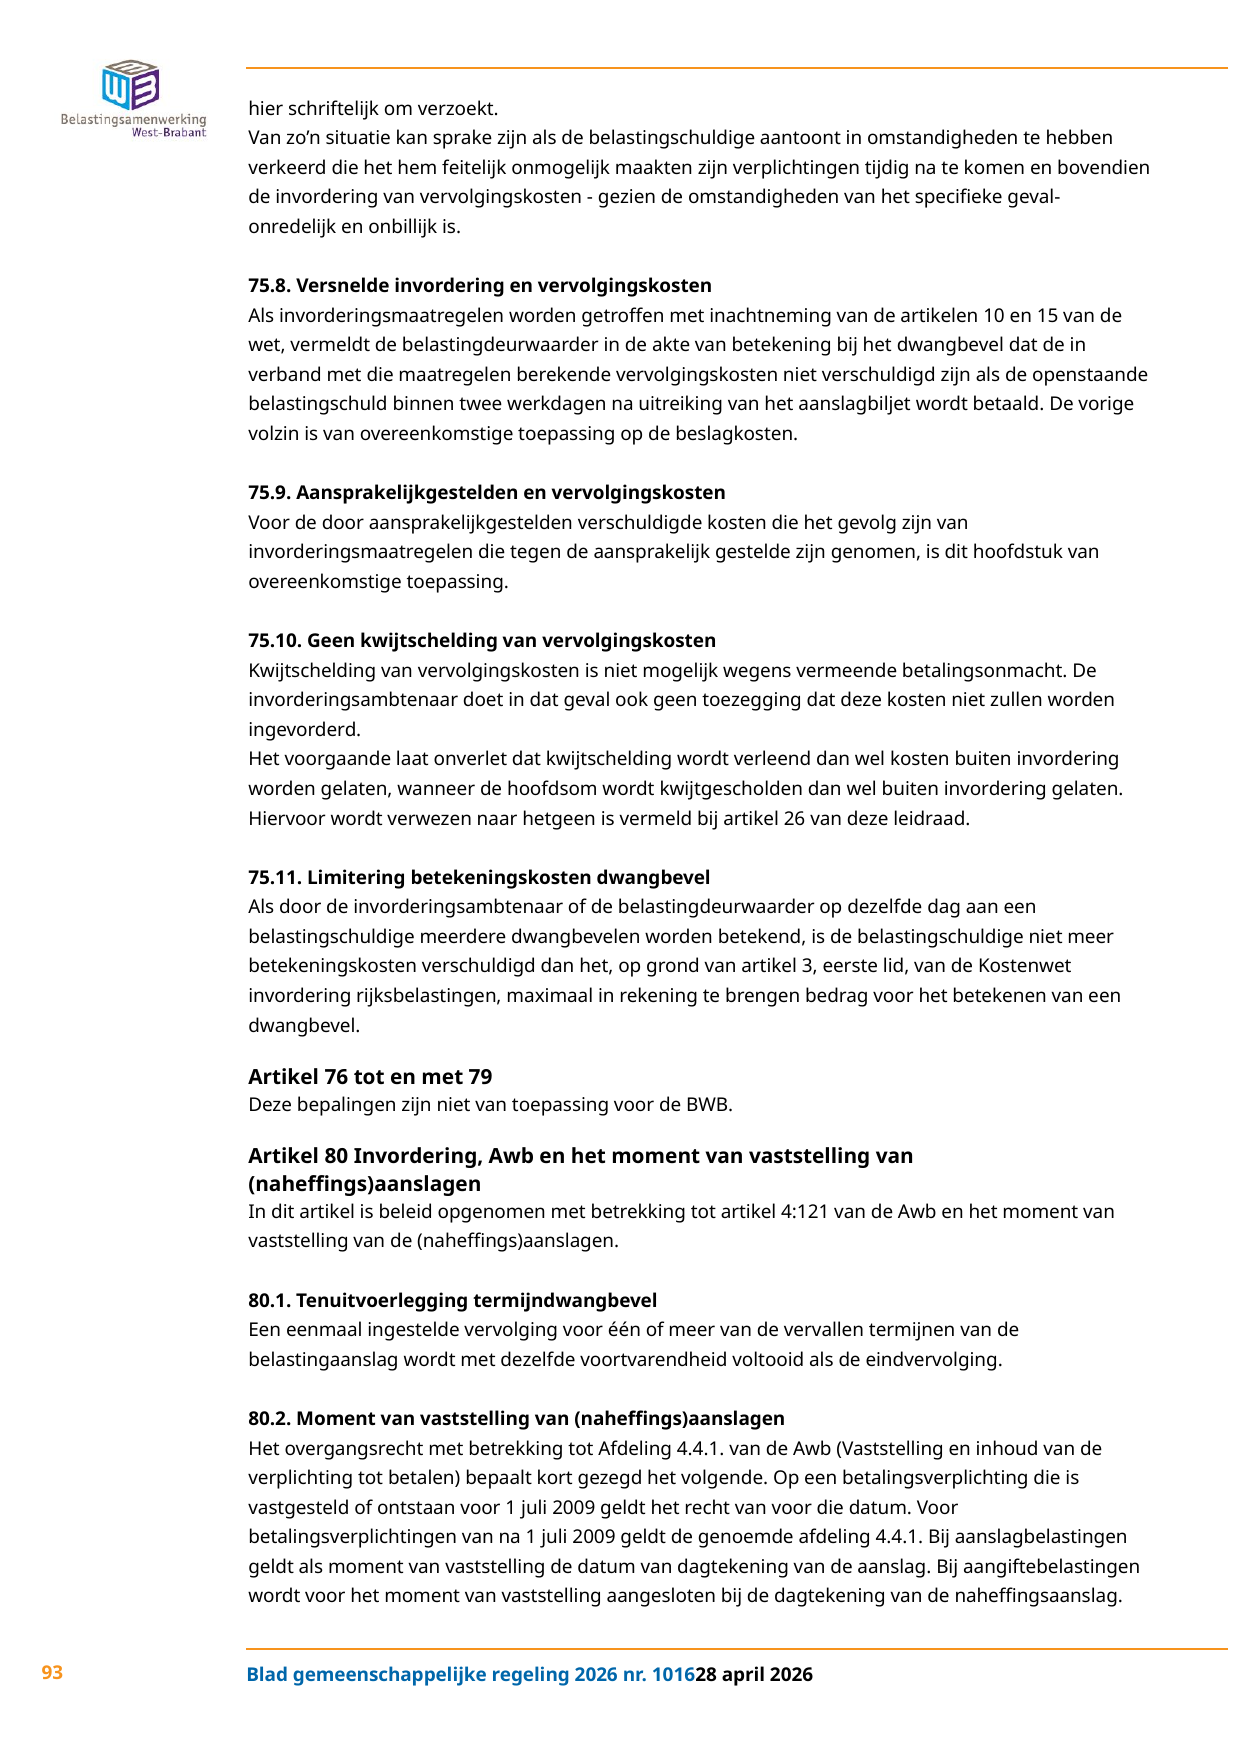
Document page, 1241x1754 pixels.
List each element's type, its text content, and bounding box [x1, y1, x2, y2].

text 75.8. Versnelde invordering en vervolgingskosten [248, 272, 1152, 298]
text Artikel 80 Invordering, Awb en het moment van vaststelling van (naheffings)aanslagen [248, 1141, 1152, 1198]
text In dit artikel is beleid opgenomen met betrekking tot artikel 4:121 van de Awb en het moment van vaststelling van de (naheffings)aanslagen. [248, 1198, 1152, 1253]
text Van zo’n situatie kan sprake zijn als de belastingschuldige aantoont in omstandigheden te hebben verkeerd die het hem feitelijk onmogelijk maakten zijn verplichtingen tijdig na te komen en bovendien de invordering van vervolgingskosten - gezien de omstandigheden van het specifieke geval- onredelijk en onbillijk is. [248, 124, 1152, 239]
picture [41, 47, 231, 172]
text Een eenmaal ingestelde vervolging voor één of meer van de vervallen termijnen van de belastingaanslag wordt met dezelfde voortvarendheid voltooid als de eindvervolging. [248, 1316, 1152, 1372]
text Voor de door aansprakelijkgestelden verschuldigde kosten die het gevolg zijn van invorderingsmaatregelen die tegen de aansprakelijk gestelde zijn genomen, is dit hoofdstuk van overeenkomstige toepassing. [248, 509, 1152, 594]
text Het voorgaande laat onverlet dat kwijtschelding wordt verleend dan wel kosten buiten invordering worden gelaten, wanneer de hoofdsom wordt kwijtgescholden dan wel buiten invordering gelaten. Hiervoor wordt verwezen naar hetgeen is vermeld bij artikel 26 van deze leidraad. [248, 746, 1152, 831]
text 75.11. Limitering betekeningskosten dwangbevel [248, 864, 1152, 890]
text Het overgangsrecht met betrekking tot Afdeling 4.4.1. van de Awb (Vaststelling en inhoud van de verplichting tot betalen) bepaalt kort gezegd het volgende. Op een betalingsverplichting die is vastgesteld of ontstaan voor 1 juli 2009 geldt het recht van voor die datum. Voor betalingsverplichtingen van na 1 juli 2009 geldt de genoemde afdeling 4.4.1. Bij aanslagbelastingen geldt als moment van vaststelling de datum van dagtekening van de aanslag. Bij aangiftebelastingen wordt voor het moment van vaststelling aangesloten bij de dagtekening van de naheffingsaanslag. [248, 1435, 1152, 1608]
text Deze bepalingen zijn niet van toepassing voor de BWB. [248, 1091, 1152, 1116]
text 75.10. Geen kwijtschelding van vervolgingskosten [248, 627, 1152, 653]
text 80.2. Moment van vaststelling van (naheffings)aanslagen [248, 1405, 1152, 1431]
text hier schriftelijk om verzoekt. [248, 95, 1152, 121]
text Artikel 76 tot en met 79 [248, 1062, 1152, 1091]
text Kwijtschelding van vervolgingskosten is niet mogelijk wegens vermeende betalingsonmacht. De invorderingsambtenaar doet in dat geval ook geen toezegging dat deze kosten niet zullen worden ingevorderd. [248, 657, 1152, 742]
text Als door de invorderingsambtenaar of de belastingdeurwaarder op dezelfde dag aan een belastingschuldige meerdere dwangbevelen worden betekend, is de belastingschuldige niet meer betekeningskosten verschuldigd dan het, op grond van artikel 3, eerste lid, van de Kostenwet invordering rijksbelastingen, maximaal in rekening te brengen bedrag voor het betekenen van een dwangbevel. [248, 893, 1152, 1038]
text Als invorderingsmaatregelen worden getroffen met inachtneming van de artikelen 10 en 15 van de wet, vermeldt de belastingdeurwaarder in de akte van betekening bij het dwangbevel dat de in verband met die maatregelen berekende vervolgingskosten niet verschuldigd zijn als de openstaande belastingschuld binnen twee werkdagen na uitreiking van het aanslagbiljet wordt betaald. De vorige volzin is van overeenkomstige toepassing op de beslagkosten. [248, 302, 1152, 446]
text 80.1. Tenuitvoerlegging termijndwangbevel [248, 1287, 1152, 1312]
text 75.9. Aansprakelijkgestelden en vervolgingskosten [248, 479, 1152, 505]
